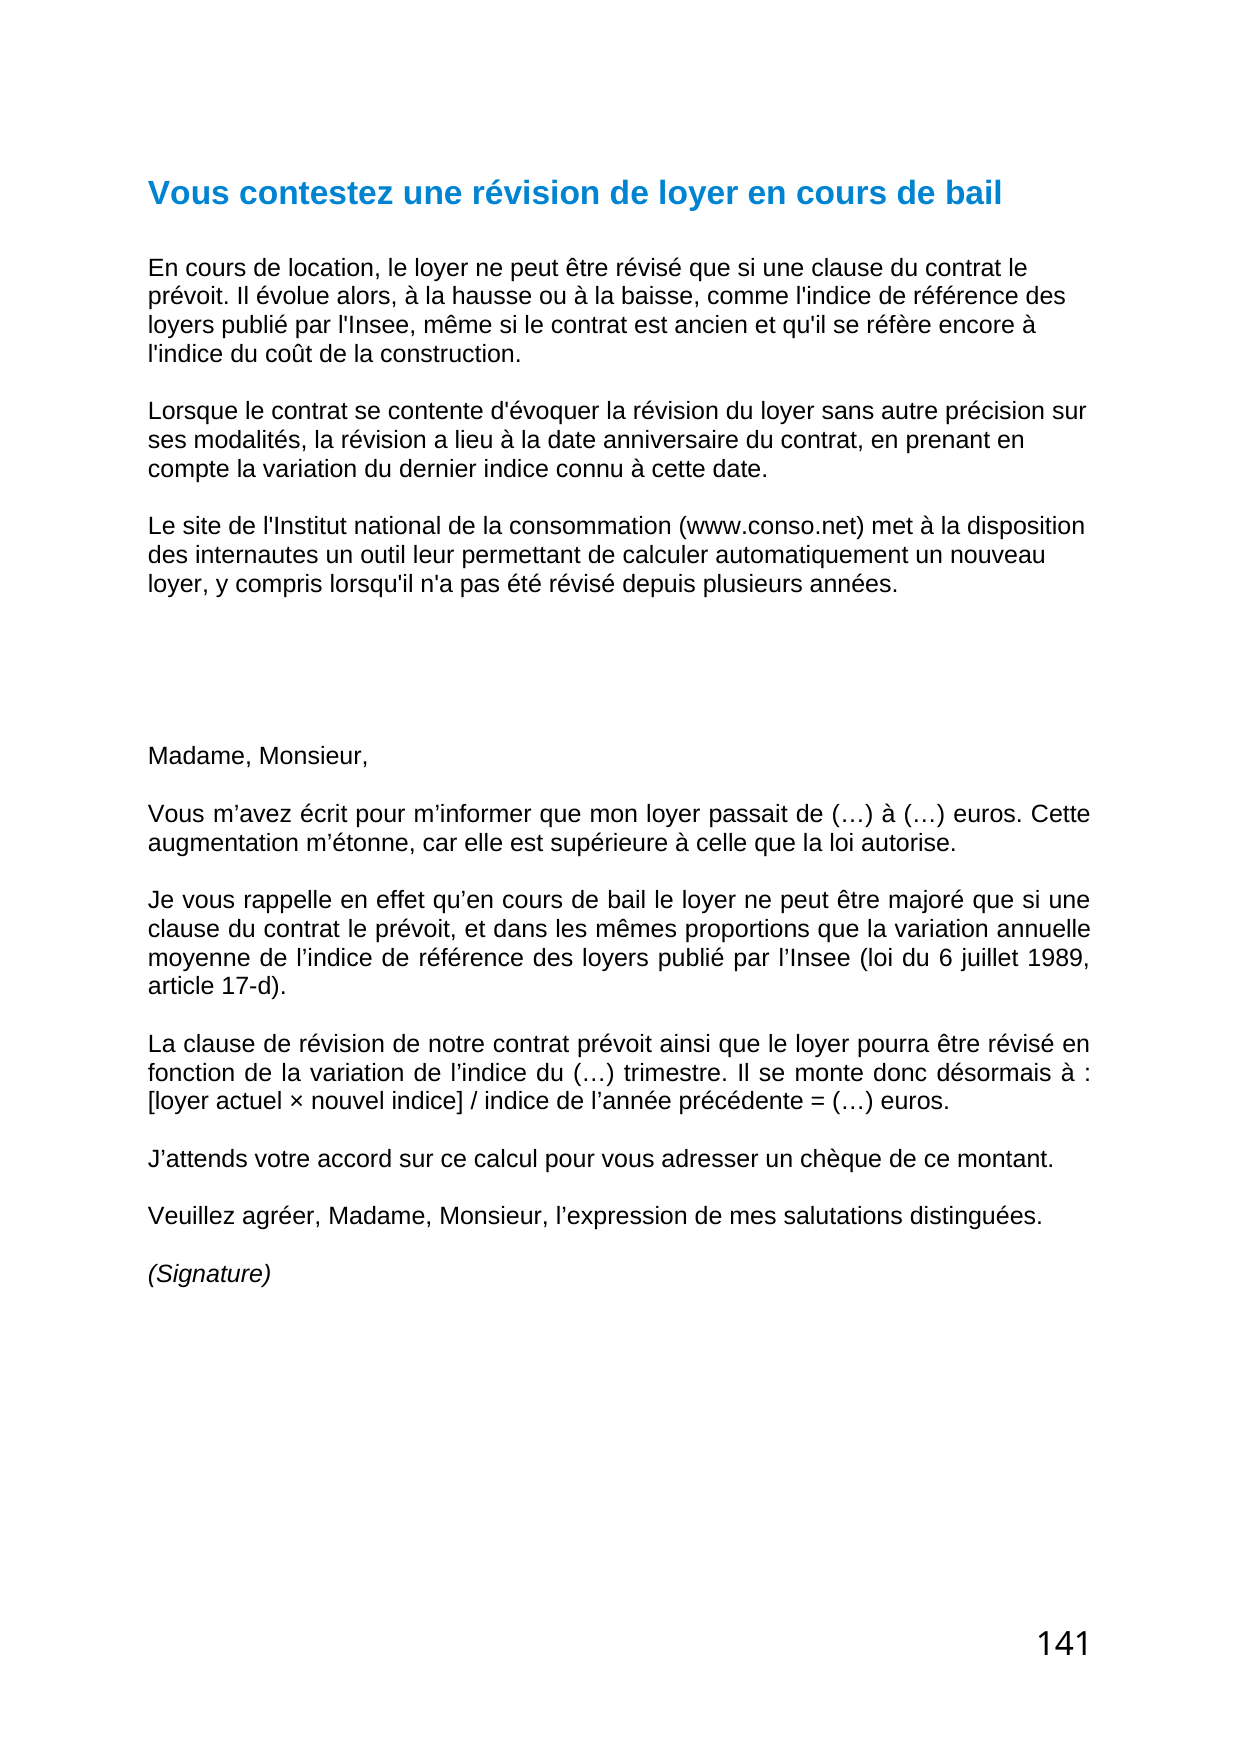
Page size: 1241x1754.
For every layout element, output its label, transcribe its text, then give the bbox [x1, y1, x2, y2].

text Madame, Monsieur, [148, 741, 1093, 770]
text Le site de l'Institut national de la consommation (www.conso.net) met à la disposition des internautes un outil leur permettant de calculer automatiquement un nouveau loyer, y compris lorsqu'il n'a pas été révisé depuis plusieurs années. [148, 511, 1093, 597]
text Lorsque le contrat se contente d'évoquer la révision du loyer sans autre précision sur ses modalités, la révision a lieu à la date anniversaire du contrat, en prenant en compte la variation du dernier indice connu à cette date. [148, 396, 1093, 482]
text (Signature) [148, 1259, 1093, 1287]
text En cours de location, le loyer ne peut être révisé que si une clause du contrat le prévoit. Il évolue alors, à la hausse ou à la baisse, comme l'indice de référence des loyers publié par l'Insee, même si le contrat est ancien et qu'il se réfère encore à l'indice du coût de la construction. [148, 252, 1093, 367]
text Je vous rappelle en effet qu’en cours de bail le loyer ne peut être majoré que si une clause du contrat le prévoit, et dans les mêmes proportions que la variation annuelle moyenne de l’indice de référence des loyers publié par l’Insee (loi du 6 juillet 1989, article 17-d). [148, 885, 1093, 1000]
text Vous m’avez écrit pour m’informer que mon loyer passait de (…) à (…) euros. Cette augmentation m’étonne, car elle est supérieure à celle que la loi autorise. [148, 799, 1093, 856]
text J’attends votre accord sur ce calcul pour vous adresser un chèque de ce montant. [148, 1144, 1093, 1172]
text Veuillez agréer, Madame, Monsieur, l’expression de mes salutations distinguées. [148, 1201, 1093, 1230]
subtitle Vous contestez une révision de loyer en cours de bail [148, 173, 1093, 211]
text La clause de révision de notre contrat prévoit ainsi que le loyer pourra être révisé en fonction de la variation de l’indice du (…) trimestre. Il se monte donc désormais à : [loyer actuel × nouvel indice] / indice de l’année précédente = (…) euros. [148, 1029, 1093, 1115]
